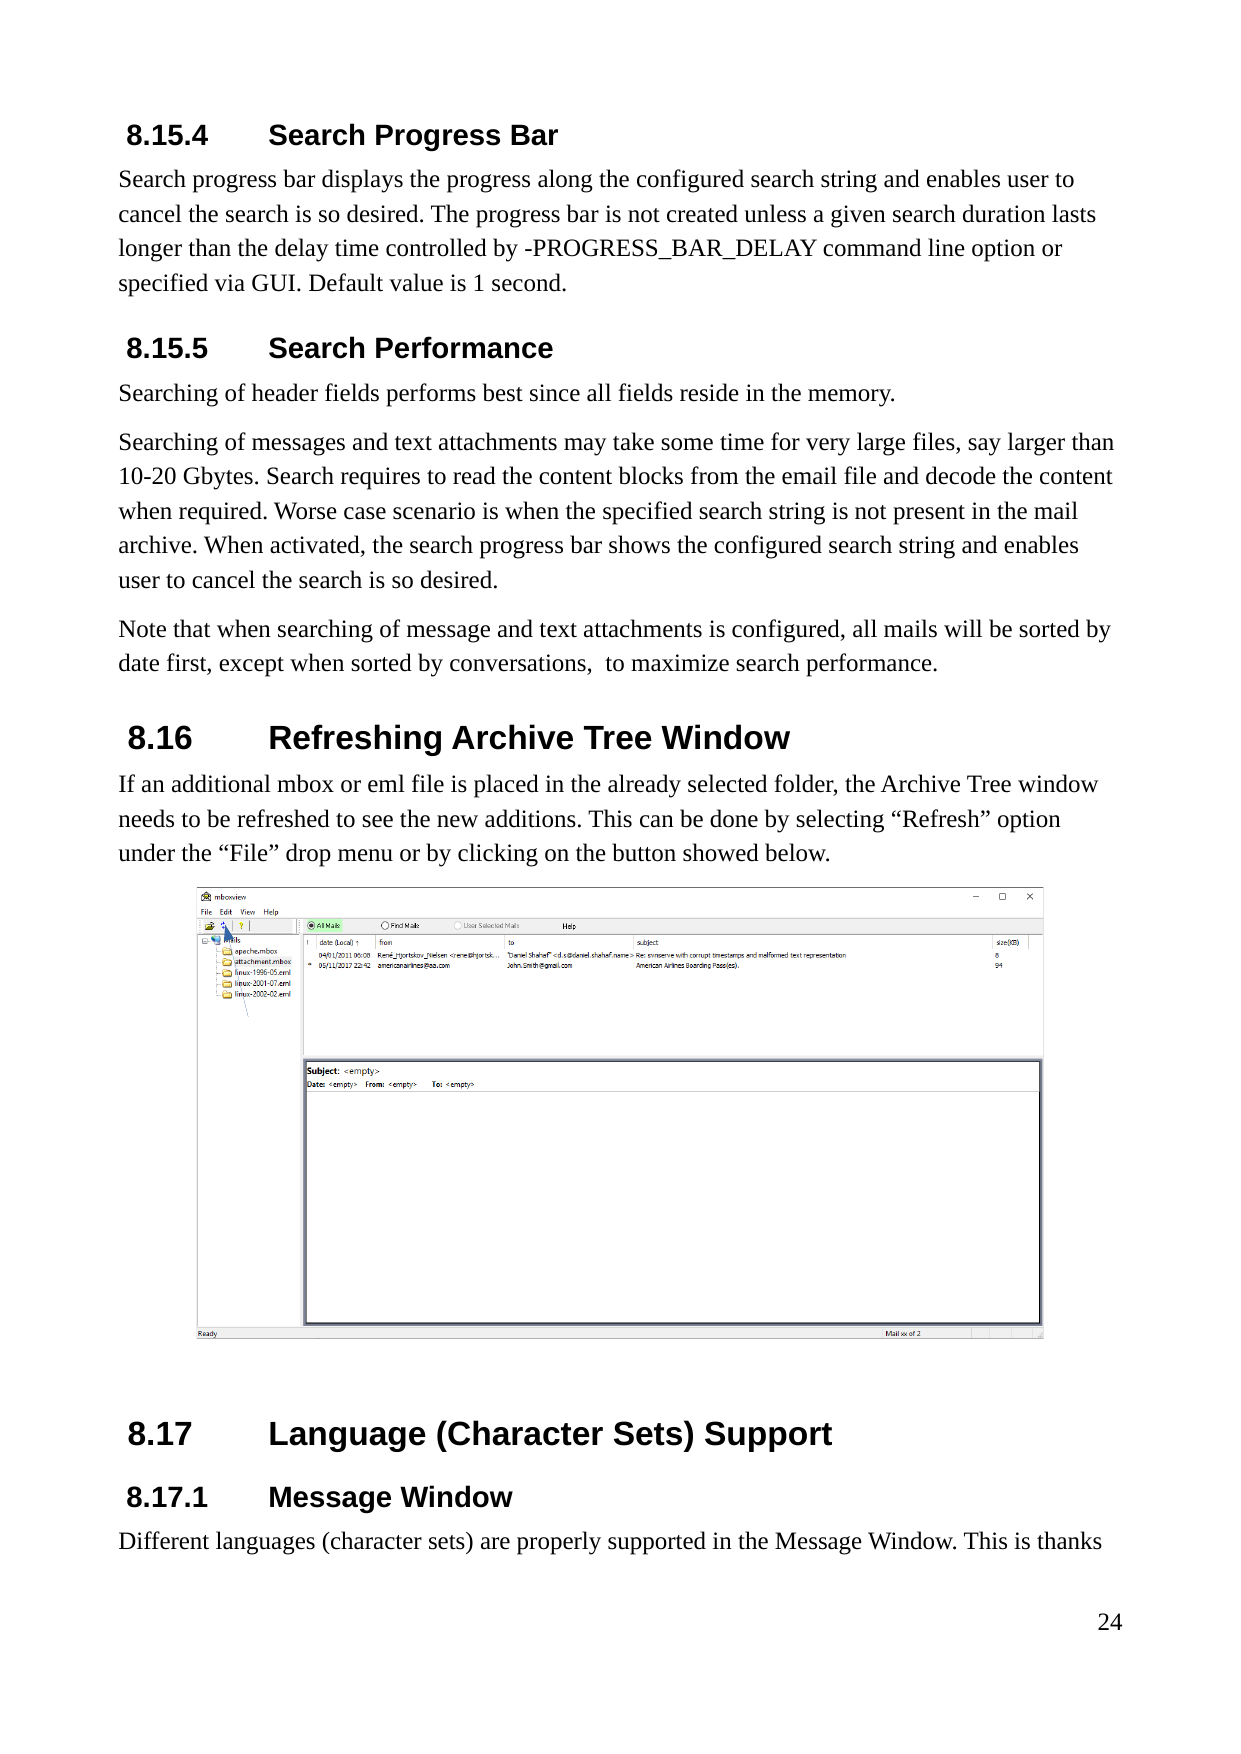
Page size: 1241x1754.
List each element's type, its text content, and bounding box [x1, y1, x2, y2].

subtitle Language (Character Sets) Support [118, 1414, 1122, 1452]
subtitle Search Performance [118, 331, 1122, 365]
text Search progress bar displays the progress along the configured search string and enables user to cancel the search is so desired. The progress bar is not created unless a given search duration lasts longer than the delay time controlled by -PROGRESS_BAR_DELAY command line option or specified via GUI. Default value is 1 second. [118, 164, 1122, 297]
text Different languages (character sets) are properly supported in the Message Window. This is thanks [118, 1526, 1122, 1554]
subtitle Refreshing Archive Tree Window [118, 718, 1122, 757]
text If an additional mbox or eml file is placed in the already selected folder, the Archive Tree window needs to be refreshed to see the new additions. This can be done by selecting “Refresh” option under the “File” drop menu or by clicking on the button showed below. [118, 769, 1122, 867]
text Searching of header fields performs best since all fields reside in the memory. [118, 378, 1122, 406]
text Note that when searching of message and text attachments is configured, all mails will be sorted by date first, except when sorted by conversations, to maximize search performance. [118, 614, 1122, 677]
subtitle Message Window [118, 1479, 1122, 1513]
picture [196, 887, 1044, 1339]
subtitle Search Progress Bar [118, 118, 1122, 152]
text Searching of messages and text attachments may take some time for very large files, say larger than 10-20 Gbytes. Search requires to read the content blocks from the email file and decode the content when required. Worse case scenario is when the specified search string is not present in the mail archive. When activated, the search progress bar shows the configured search string and enables user to cancel the search is so desired. [118, 427, 1122, 593]
